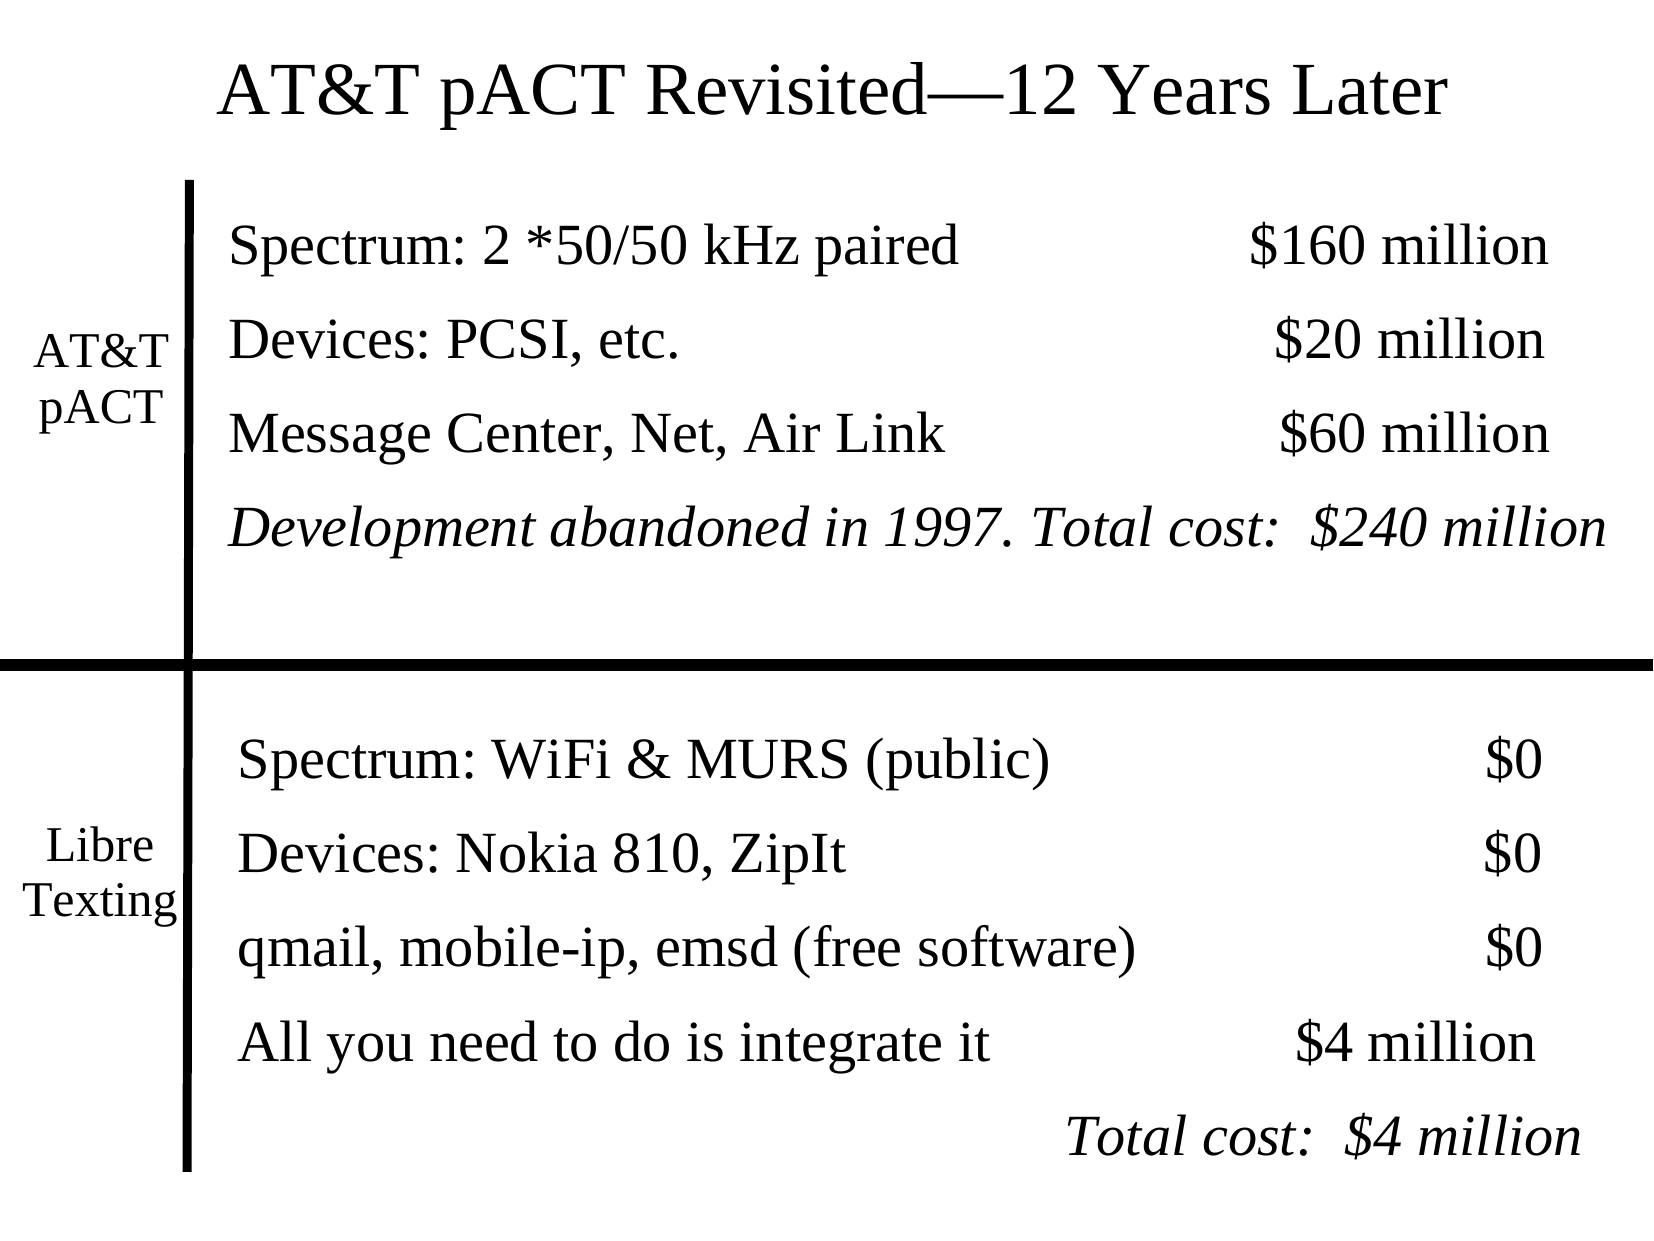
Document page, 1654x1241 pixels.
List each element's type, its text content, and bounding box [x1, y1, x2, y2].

title AT&T pACT Revisited—12 Years Later [30, 16, 1613, 151]
text_box AT&T pACT [25, 323, 177, 445]
list Spectrum: 2 *50/50 kHz paired $160 million Devices: PCSI, etc. $20 million Message Center, Net, Air Link $60 million Development abandoned in 1997. Total cost: $240 million [210, 212, 1622, 640]
list Spectrum: WiFi & MURS (public) $0 Devices: Nokia 810, ZipIt $0 qmail, mobile-ip, emsd (free software) $0 All you need to do is integrate it $4 million Total cost: $4 million [220, 726, 1618, 1197]
text_box Libre Texting [14, 816, 183, 951]
